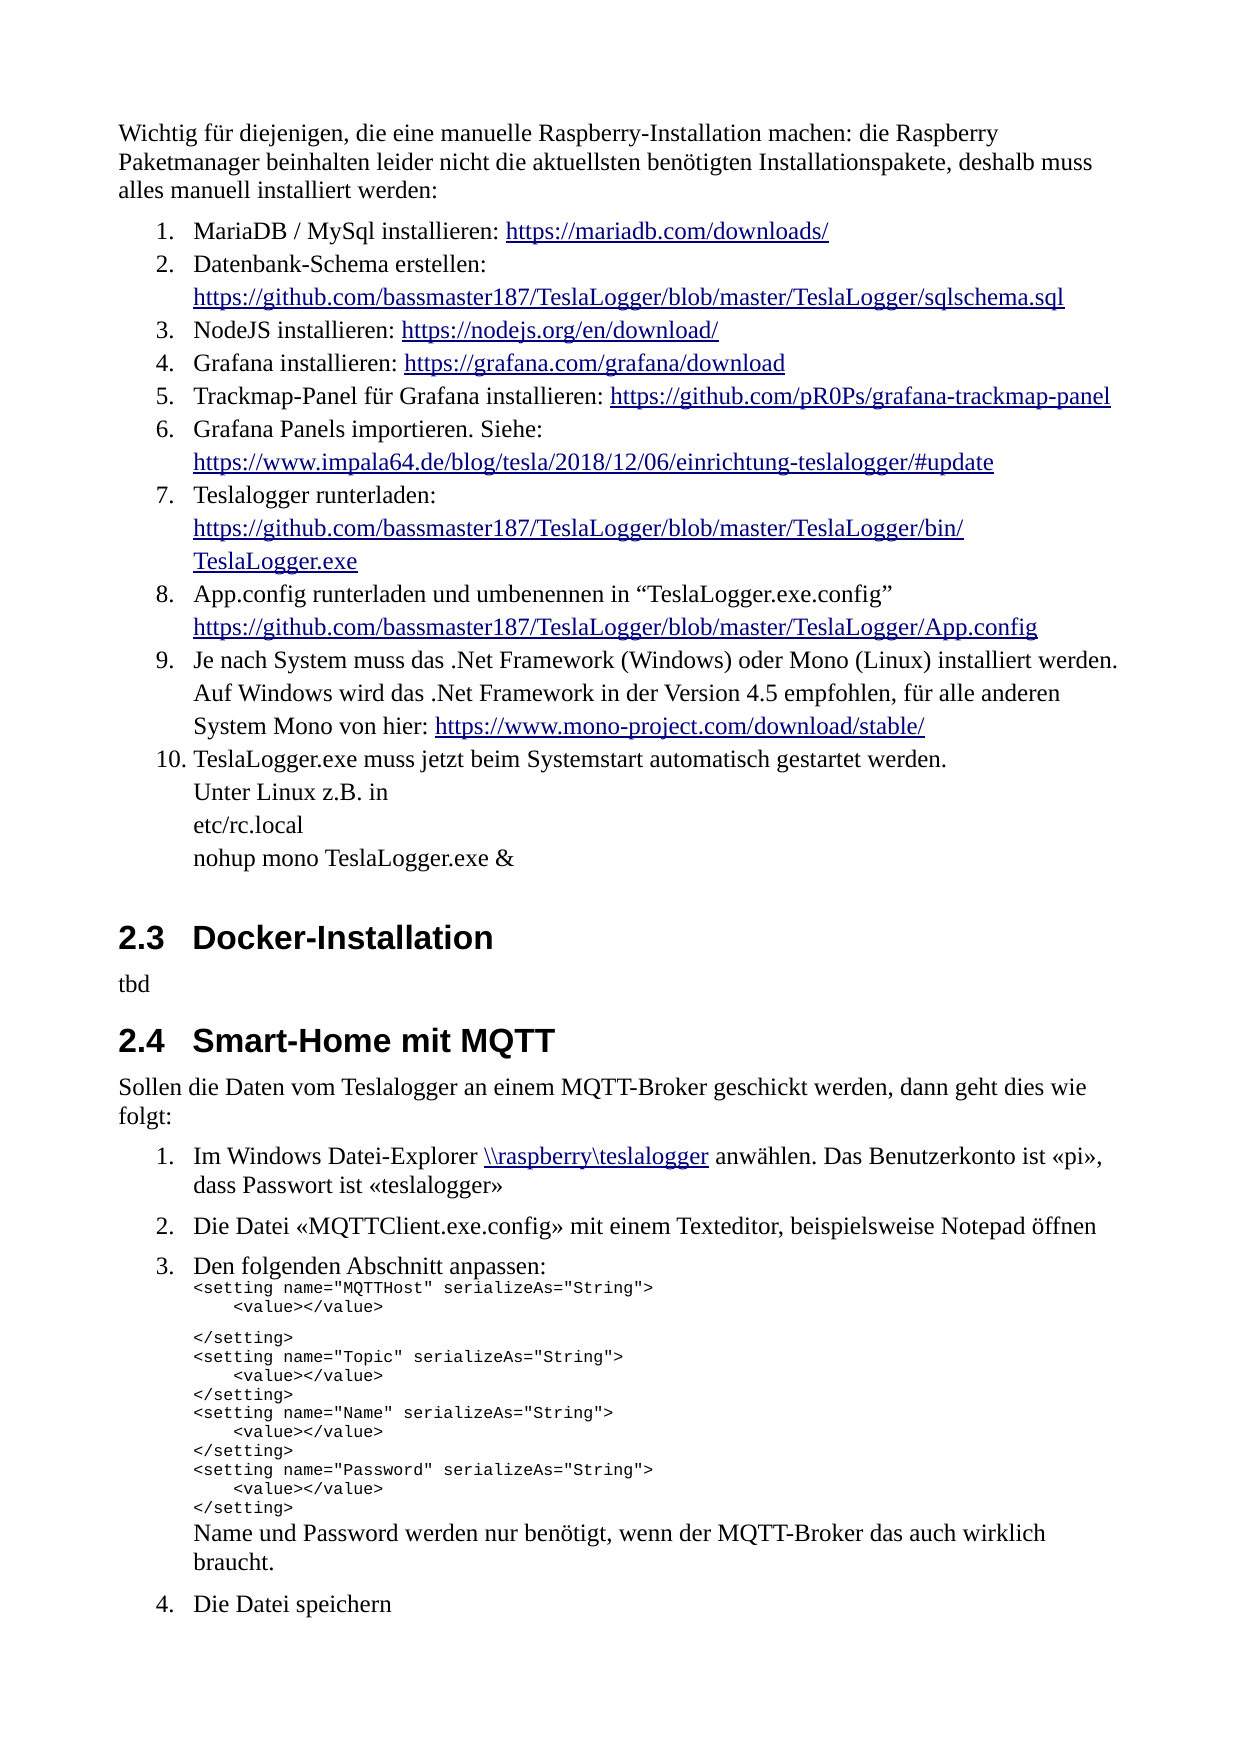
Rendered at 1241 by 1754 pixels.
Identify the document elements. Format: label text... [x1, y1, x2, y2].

list Grafana installieren: https://grafana.com/grafana/download [156, 348, 1122, 377]
list Trackmap-Panel für Grafana installieren: https://github.com/pR0Ps/grafana-trackmap-panel [156, 381, 1122, 410]
list Die Datei speichern [156, 1589, 1122, 1618]
text Sollen die Daten vom Teslalogger an einem MQTT-Broker geschickt werden, dann geht dies wie folgt: [118, 1072, 1122, 1130]
list <value></value> [156, 1424, 1122, 1443]
text tbd [118, 969, 1122, 998]
text Wichtig für diejenigen, die eine manuelle Raspberry-Installation machen: die Raspberry Paketmanager beinhalten leider nicht die aktuellsten benötigten Installationspakete, deshalb muss alles manuell installiert werden: [118, 118, 1122, 204]
list Den folgenden Abschnitt anpassen: <setting name="MQTTHost" serializeAs="String"> <value></value> [156, 1251, 1122, 1318]
list App.config runterladen und umbenennen in “TeslaLogger.exe.config” https://github.com/bassmaster187/TeslaLogger/blob/master/TeslaLogger/App.config [156, 579, 1122, 641]
list </setting> [156, 1329, 1122, 1348]
list <value></value> [156, 1367, 1122, 1386]
subtitle Docker-Installation [118, 918, 1122, 956]
list <setting name="Topic" serializeAs="String"> [156, 1348, 1122, 1367]
list Die Datei «MQTTClient.exe.config» mit einem Texteditor, beispielsweise Notepad öffnen [156, 1211, 1122, 1239]
list </setting> [156, 1443, 1122, 1461]
list </setting> [156, 1386, 1122, 1405]
list <setting name="Password" serializeAs="String"> [156, 1461, 1122, 1480]
list Im Windows Datei-Explorer \\raspberry\teslalogger anwählen. Das Benutzerkonto ist «pi», dass Passwort ist «teslalogger» [156, 1141, 1122, 1199]
subtitle Smart-Home mit MQTT [118, 1021, 1122, 1060]
list Grafana Panels importieren. Siehe: https://www.impala64.de/blog/tesla/2018/12/06/einrichtung-teslalogger/#update [156, 414, 1122, 476]
list Datenbank-Schema erstellen: https://github.com/bassmaster187/TeslaLogger/blob/master/TeslaLogger/sqlschema.sql [156, 249, 1122, 311]
list Je nach System muss das .Net Framework (Windows) oder Mono (Linux) installiert werden. Auf Windows wird das .Net Framework in der Version 4.5 empfohlen, für alle anderen System Mono von hier: https://www.mono-project.com/download/stable/ [156, 645, 1122, 740]
list <value></value> [156, 1480, 1122, 1499]
list </setting> [156, 1499, 1122, 1518]
list <setting name="Name" serializeAs="String"> [156, 1405, 1122, 1424]
list Name und Password werden nur benötigt, wenn der MQTT-Broker das auch wirklich braucht. [156, 1518, 1122, 1578]
list Teslalogger runterladen: https://github.com/bassmaster187/TeslaLogger/blob/master/TeslaLogger/bin/TeslaLogger.exe [156, 480, 1122, 575]
list NodeJS installieren: https://nodejs.org/en/download/ [156, 315, 1122, 344]
list MariaDB / MySql installieren: https://mariadb.com/downloads/ [156, 216, 1122, 245]
list TeslaLogger.exe muss jetzt beim Systemstart automatisch gestartet werden. Unter Linux z.B. in etc/rc.local nohup mono TeslaLogger.exe & [156, 744, 1122, 872]
